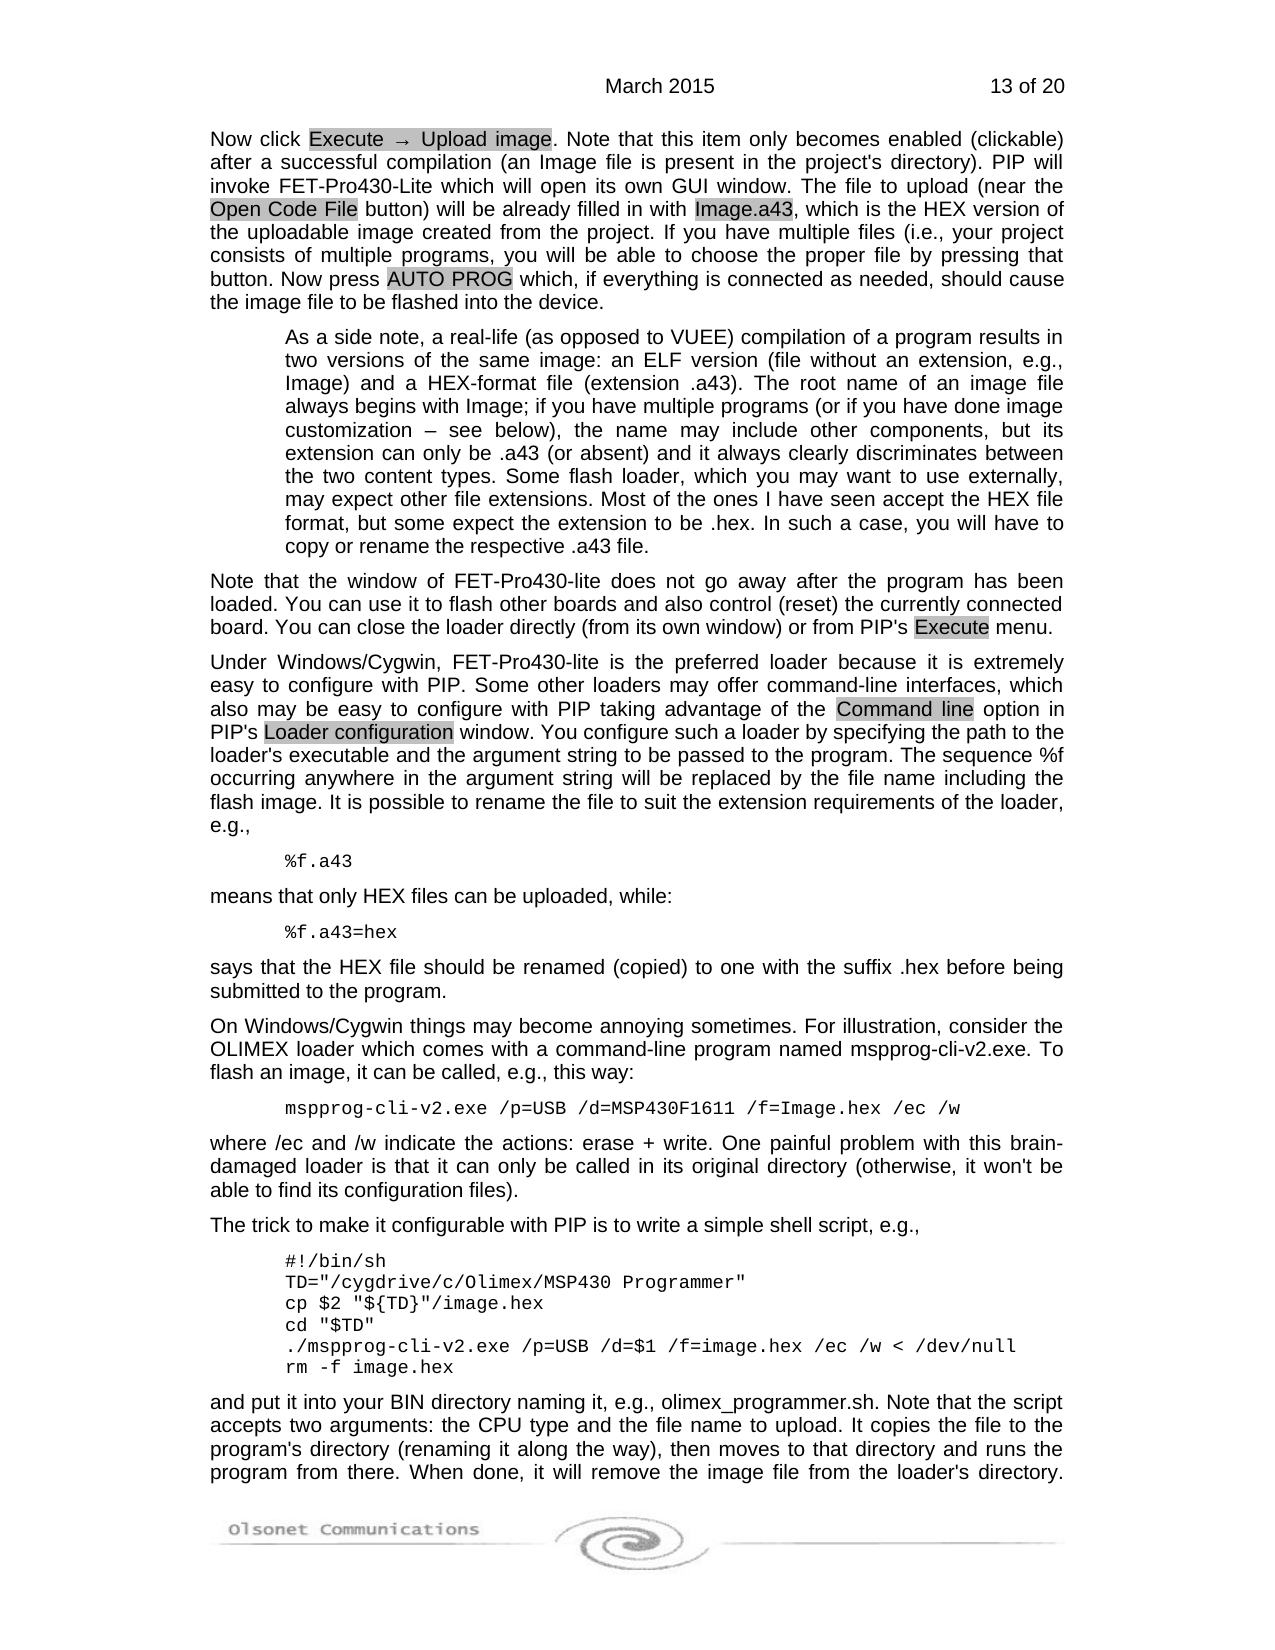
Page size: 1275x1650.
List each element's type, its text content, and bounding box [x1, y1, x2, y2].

picture [210, 1501, 1065, 1593]
text Now click Execute → Upload image. Note that this item only becomes enabled (clickable) after a successful compilation (an Image file is present in the project's directory). PIP will invoke FET-Pro430-Lite which will open its own GUI window. The file to upload (near the Open Code File button) will be already filled in with Image.a43, which is the HEX version of the uploadable image created from the project. If you have multiple files (i.e., your project consists of multiple programs, you will be able to choose the proper file by pressing that button. Now press AUTO PROG which, if everything is connected as needed, should cause the image file to be flashed into the device. [210, 128, 1065, 313]
text cp $2 "${TD}"/image.hex [210, 1294, 1065, 1315]
text As a side note, a real-life (as opposed to VUEE) compilation of a program results in two versions of the same image: an ELF version (file without an extension, e.g., Image) and a HEX-format file (extension .a43). The root name of an image file always begins with Image; if you have multiple programs (or if you have done image customization – see below), the name may include other components, but its extension can only be .a43 (or absent) and it always clearly discriminates between the two content types. Some flash loader, which you may want to use externally, may expect other file extensions. Most of the ones I have seen accept the HEX file format, but some expect the extension to be .hex. In such a case, you will have to copy or rename the respective .a43 file. [285, 325, 1065, 558]
text The trick to make it configurable with PIP is to write a simple shell script, e.g., [210, 1213, 1065, 1237]
text %f.a43 [210, 848, 1065, 873]
text rm -f image.hex [210, 1358, 1065, 1379]
text and put it into your BIN directory naming it, e.g., olimex_programmer.sh. Note that the script accepts two arguments: the CPU type and the file name to upload. It copies the file to the program's directory (renaming it along the way), then moves to that directory and runs the program from there. When done, it will remove the image file from the loader's directory. [210, 1391, 1065, 1484]
text #!/bin/sh [210, 1248, 1065, 1273]
text On Windows/Cygwin things may become annoying sometimes. For illustration, consider the OLIMEX loader which comes with a command-line program named mspprog-cli-v2.exe. To flash an image, it can be called, e.g., this way: [210, 1014, 1065, 1084]
text says that the HEX file should be renamed (copied) to one with the suffix .hex before being submitted to the program. [210, 956, 1065, 1002]
text means that only HEX files can be uploaded, while: [210, 885, 1065, 908]
text TD="/cygdrive/c/Olimex/MSP430 Programmer" [210, 1273, 1065, 1294]
text Under Windows/Cygwin, FET-Pro430-lite is the preferred loader because it is extremely easy to configure with PIP. Some other loaders may offer command-line interfaces, which also may be easy to configure with PIP taking advantage of the Command line option in PIP's Loader configuration window. You configure such a loader by specifying the path to the loader's executable and the argument string to be passed to the program. The sequence %f occurring anywhere in the argument string will be replaced by the file name including the flash image. It is possible to rename the file to suit the extension requirements of the loader, e.g., [210, 651, 1065, 837]
text Note that the window of FET-Pro430-lite does not go away after the program has been loaded. You can use it to flash other boards and also control (reset) the currently connected board. You can close the loader directly (from its own window) or from PIP's Execute menu. [210, 569, 1065, 639]
text ./mspprog-cli-v2.exe /p=USB /d=$1 /f=image.hex /ec /w < /dev/null [210, 1337, 1065, 1358]
text mspprog-cli-v2.exe /p=USB /d=MSP430F1611 /f=Image.hex /ec /w [210, 1096, 1065, 1120]
text where /ec and /w indicate the actions: erase + write. One painful problem with this brain-damaged loader is that it can only be called in its original directory (otherwise, it won't be able to find its configuration files). [210, 1132, 1065, 1202]
text %f.a43=hex [210, 920, 1065, 944]
text cd "$TD" [210, 1315, 1065, 1337]
